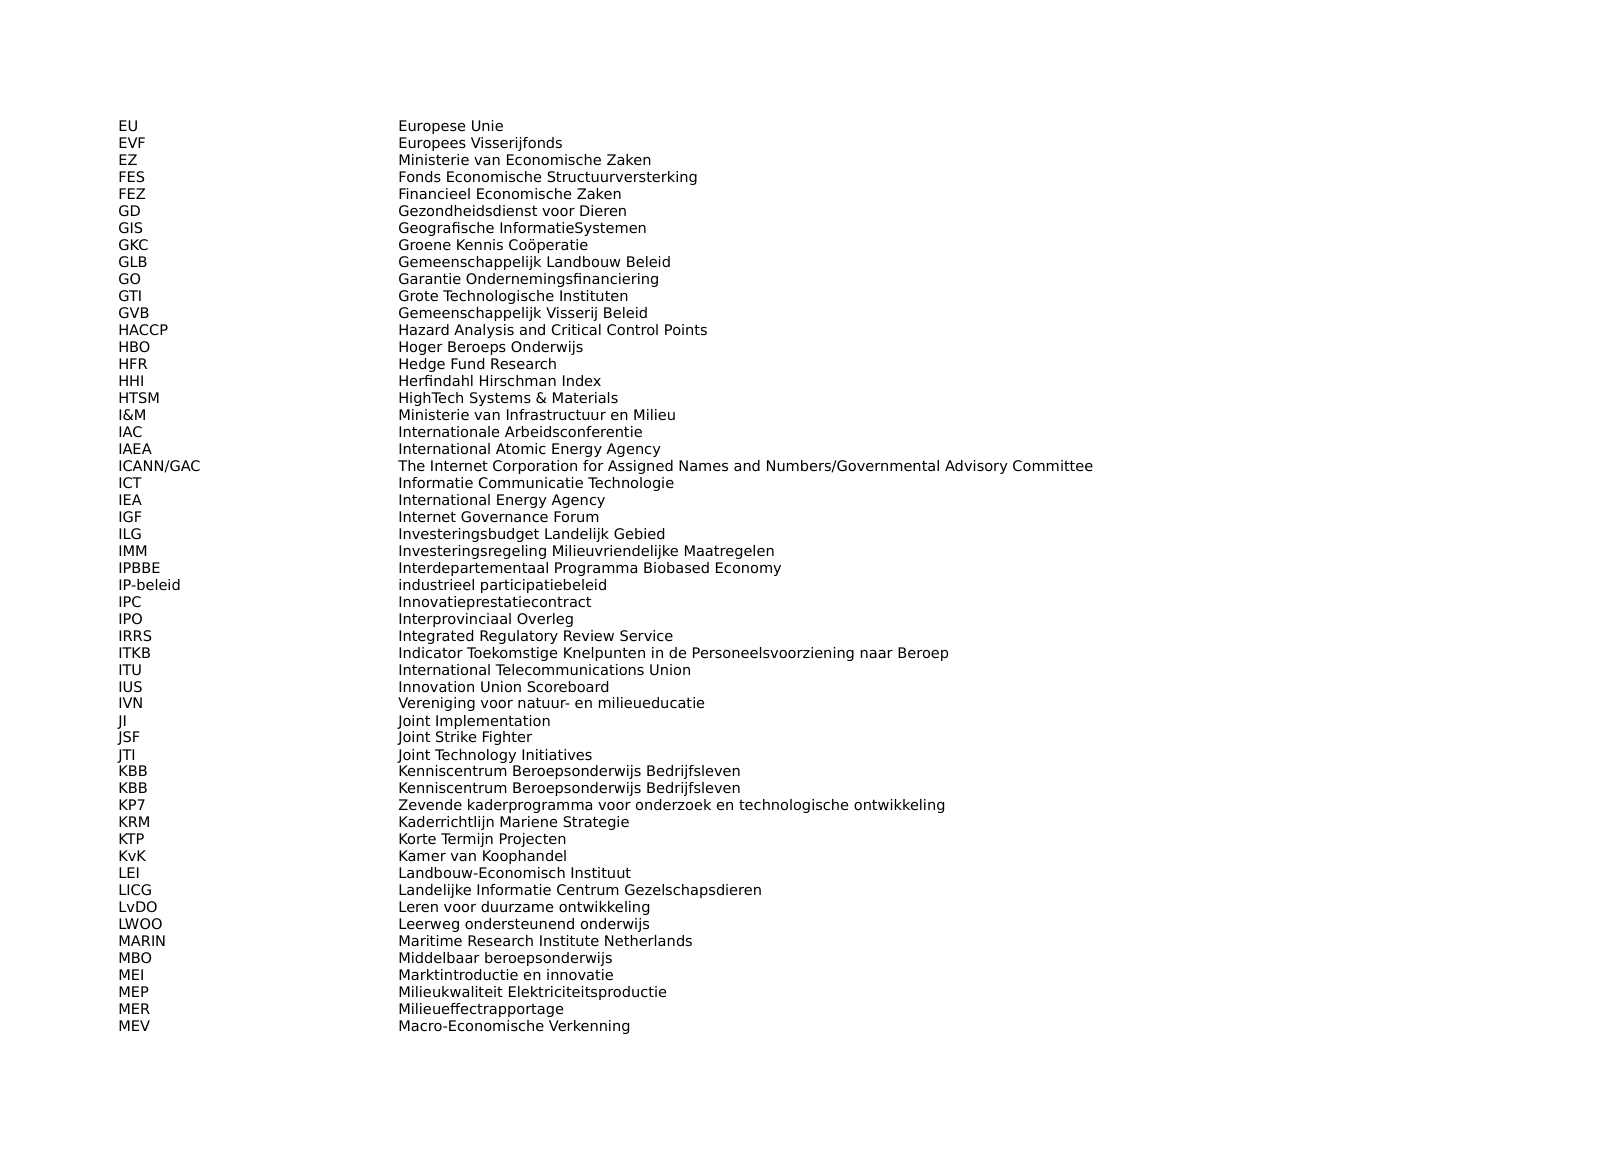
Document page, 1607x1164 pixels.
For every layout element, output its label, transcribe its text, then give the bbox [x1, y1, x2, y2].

table_cell KBB [118, 763, 392, 780]
table_cell Kenniscentrum Beroepsonderwijs Bedrijfsleven [392, 780, 1488, 797]
table_cell IAEA [118, 441, 392, 458]
table_cell GD [118, 203, 392, 220]
table_cell IPC [118, 594, 392, 611]
table_cell LvDO [118, 899, 392, 916]
table_cell JI [118, 713, 392, 729]
table_cell IEA [118, 492, 392, 509]
table_cell Gemeenschappelijk Visserij Beleid [392, 305, 1488, 322]
table_cell IPBBE [118, 560, 392, 577]
table_cell IAC [118, 424, 392, 441]
table_cell Kenniscentrum Beroepsonderwijs Bedrijfsleven [392, 763, 1488, 780]
table_cell Maritime Research Institute Netherlands [392, 933, 1488, 950]
table_cell GO [118, 271, 392, 288]
table_cell Europese Unie [392, 118, 1488, 135]
table_cell Grote Technologische Instituten [392, 288, 1488, 305]
table_cell IUS [118, 679, 392, 695]
table_cell International Atomic Energy Agency [392, 441, 1488, 458]
table_cell EU [118, 118, 392, 135]
table_cell Groene Kennis Coöperatie [392, 237, 1488, 254]
table_cell IGF [118, 509, 392, 526]
table_cell Leren voor duurzame ontwikkeling [392, 899, 1488, 916]
table_cell Kaderrichtlijn Mariene Strategie [392, 814, 1488, 831]
table_cell GIS [118, 220, 392, 237]
table_cell Middelbaar beroepsonderwijs [392, 950, 1488, 967]
table_cell Investeringsregeling Milieuvriendelijke Maatregelen [392, 543, 1488, 559]
table_cell KRM [118, 814, 392, 831]
table_cell Joint Technology Initiatives [392, 746, 1488, 763]
table_cell Internet Governance Forum [392, 509, 1488, 526]
table_cell MEV [118, 1018, 392, 1035]
table_cell ICANN/GAC [118, 458, 392, 475]
table_cell FES [118, 169, 392, 186]
table_cell MEP [118, 984, 392, 1001]
table_cell HACCP [118, 322, 392, 339]
table_cell Zevende kaderprogramma voor onderzoek en technologische ontwikkeling [392, 797, 1488, 814]
table_cell JSF [118, 729, 392, 746]
table_cell ILG [118, 526, 392, 543]
table_cell Ministerie van Economische Zaken [392, 152, 1488, 169]
table_cell Landbouw-Economisch Instituut [392, 865, 1488, 882]
table_cell MEI [118, 967, 392, 984]
table_cell GKC [118, 237, 392, 254]
table_cell International Energy Agency [392, 492, 1488, 509]
table_cell Joint Strike Fighter [392, 729, 1488, 746]
table_cell ITU [118, 661, 392, 678]
table_cell Informatie Communicatie Technologie [392, 475, 1488, 492]
table_cell LWOO [118, 916, 392, 933]
table_cell Landelijke Informatie Centrum Gezelschapsdieren [392, 882, 1488, 899]
table_cell The Internet Corporation for Assigned Names and Numbers/Governmental Advisory Committee [392, 458, 1488, 475]
table_cell Ministerie van Infrastructuur en Milieu [392, 407, 1488, 424]
table_cell JTI [118, 746, 392, 763]
table_cell Europees Visserijfonds [392, 135, 1488, 152]
table_cell Hedge Fund Research [392, 356, 1488, 373]
table_cell EZ [118, 152, 392, 169]
table_cell Leerweg ondersteunend onderwijs [392, 916, 1488, 933]
table_cell Gezondheidsdienst voor Dieren [392, 203, 1488, 220]
table_cell Fonds Economische Structuurversterking [392, 169, 1488, 186]
table_cell LEI [118, 865, 392, 882]
table_cell IRRS [118, 628, 392, 644]
table_cell Vereniging voor natuur- en milieueducatie [392, 695, 1488, 712]
table_cell HFR [118, 356, 392, 373]
table_cell Milieueffectrapportage [392, 1001, 1488, 1018]
table_cell ITKB [118, 645, 392, 661]
table_cell Financieel Economische Zaken [392, 186, 1488, 203]
table_cell HBO [118, 339, 392, 356]
table_cell Garantie Ondernemingsfinanciering [392, 271, 1488, 288]
table_cell Investeringsbudget Landelijk Gebied [392, 526, 1488, 543]
table_cell Innovatieprestatiecontract [392, 594, 1488, 611]
table_cell Milieukwaliteit Elektriciteitsproductie [392, 984, 1488, 1001]
table_cell HTSM [118, 390, 392, 407]
table_cell KTP [118, 831, 392, 848]
table_cell ICT [118, 475, 392, 492]
table_cell Macro-Economische Verkenning [392, 1018, 1488, 1035]
table_cell EVF [118, 135, 392, 152]
table_cell Korte Termijn Projecten [392, 831, 1488, 848]
table_cell MER [118, 1001, 392, 1018]
table_cell HHI [118, 373, 392, 390]
table_cell Indicator Toekomstige Knelpunten in de Personeelsvoorziening naar Beroep [392, 645, 1488, 661]
table_cell Marktintroductie en innovatie [392, 967, 1488, 984]
table_cell KP7 [118, 797, 392, 814]
table_cell Internationale Arbeidsconferentie [392, 424, 1488, 441]
table_cell International Telecommunications Union [392, 661, 1488, 678]
table_cell Geografische InformatieSystemen [392, 220, 1488, 237]
table_cell Herfindahl Hirschman Index [392, 373, 1488, 390]
table_cell Hazard Analysis and Critical Control Points [392, 322, 1488, 339]
table_cell KvK [118, 848, 392, 865]
table_cell Integrated Regulatory Review Service [392, 628, 1488, 644]
table_cell LICG [118, 882, 392, 899]
table_cell Joint Implementation [392, 713, 1488, 729]
table_cell Gemeenschappelijk Landbouw Beleid [392, 254, 1488, 271]
table_cell industrieel participatiebeleid [392, 577, 1488, 593]
table_cell IPO [118, 611, 392, 627]
table_cell MARIN [118, 933, 392, 950]
table_cell Hoger Beroeps Onderwijs [392, 339, 1488, 356]
table_cell IVN [118, 695, 392, 712]
table_cell KBB [118, 780, 392, 797]
table_cell I&M [118, 407, 392, 424]
table_cell Interprovinciaal Overleg [392, 611, 1488, 627]
table_cell MBO [118, 950, 392, 967]
table_cell HighTech Systems & Materials [392, 390, 1488, 407]
table_cell Innovation Union Scoreboard [392, 679, 1488, 695]
table_cell GTI [118, 288, 392, 305]
table_cell FEZ [118, 186, 392, 203]
table_cell IP-beleid [118, 577, 392, 593]
table_cell GLB [118, 254, 392, 271]
table_cell IMM [118, 543, 392, 559]
table_cell Interdepartementaal Programma Biobased Economy [392, 560, 1488, 577]
table_cell GVB [118, 305, 392, 322]
table_cell Kamer van Koophandel [392, 848, 1488, 865]
